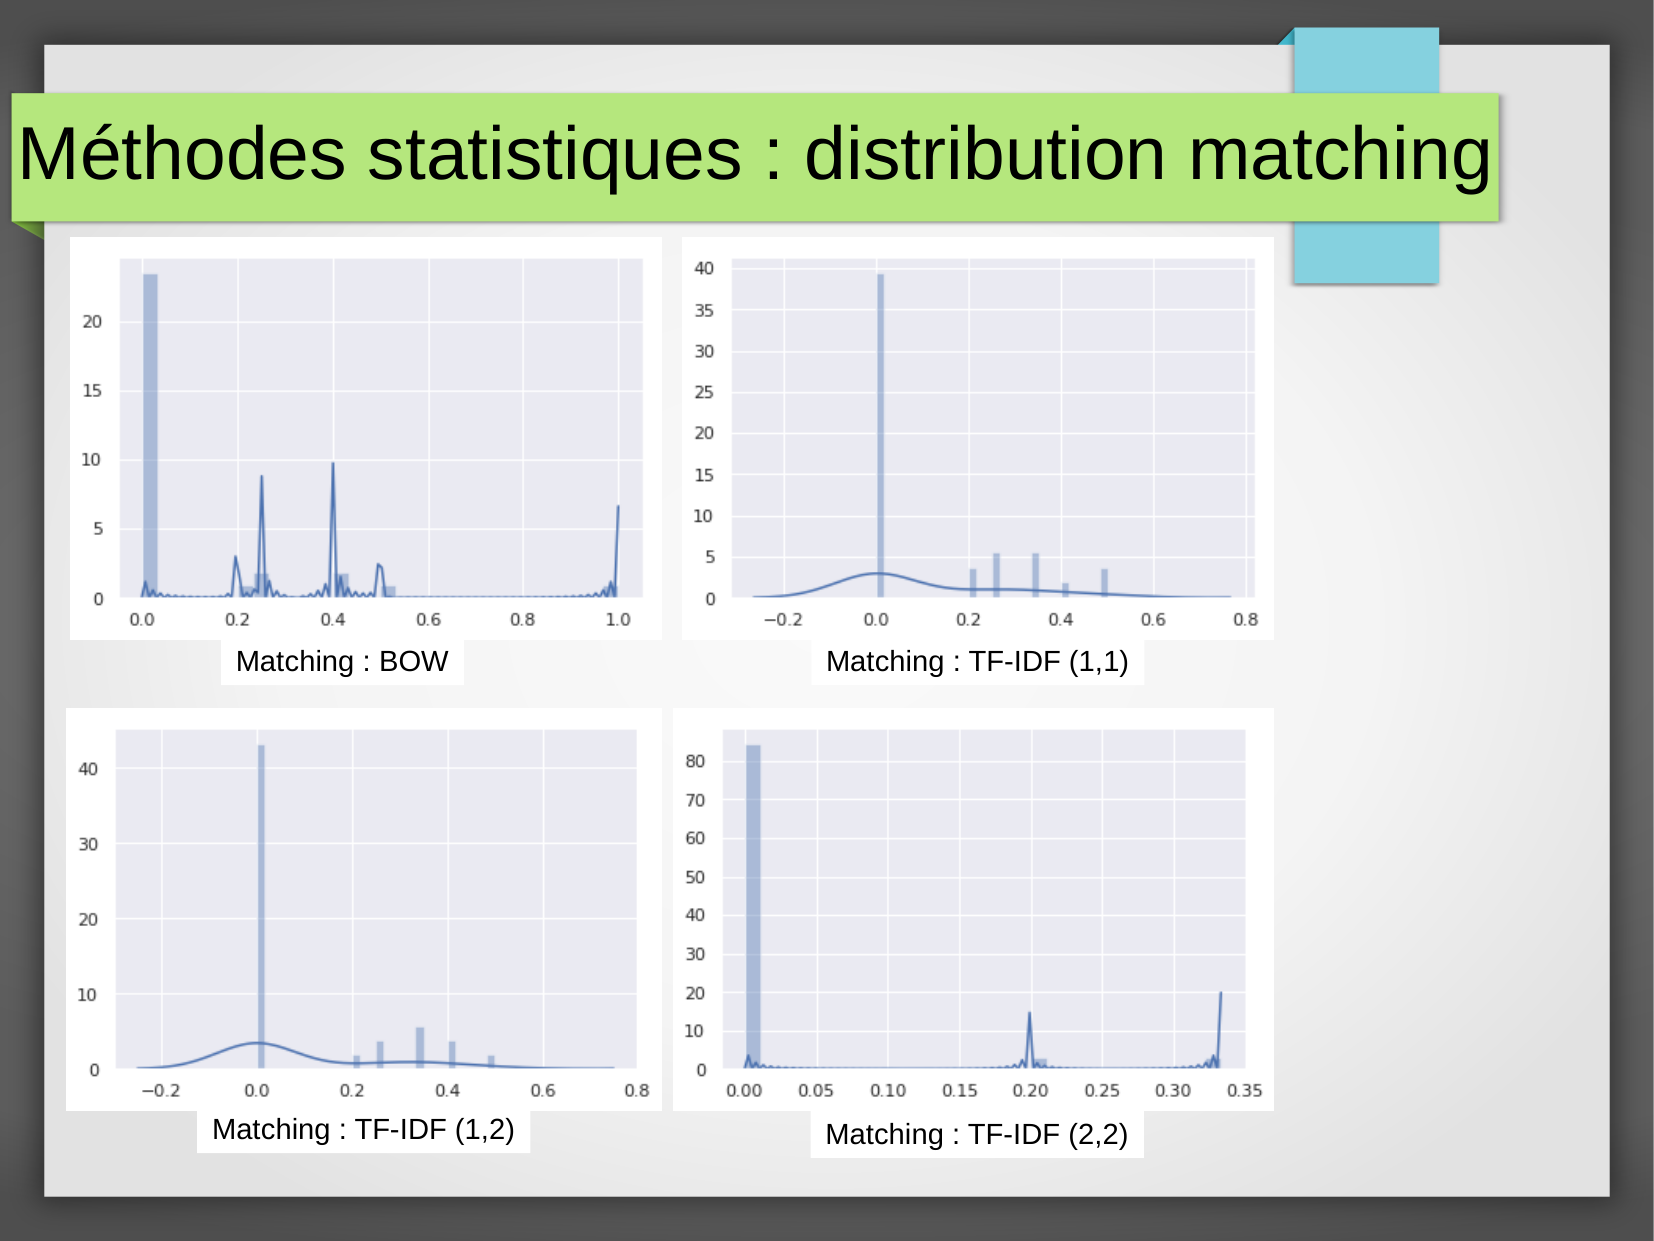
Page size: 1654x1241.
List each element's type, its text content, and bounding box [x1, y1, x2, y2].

text_box Matching : TF-IDF (1,1) [811, 640, 1145, 686]
text_box Matching : TF-IDF (1,2) [197, 1111, 531, 1154]
title Méthodes statistiques : distribution matching [17, 69, 1518, 238]
text_box Matching : TF-IDF (2,2) [810, 1111, 1144, 1158]
picture [0, 0, 1654, 1241]
text_box Matching : BOW [221, 640, 464, 686]
